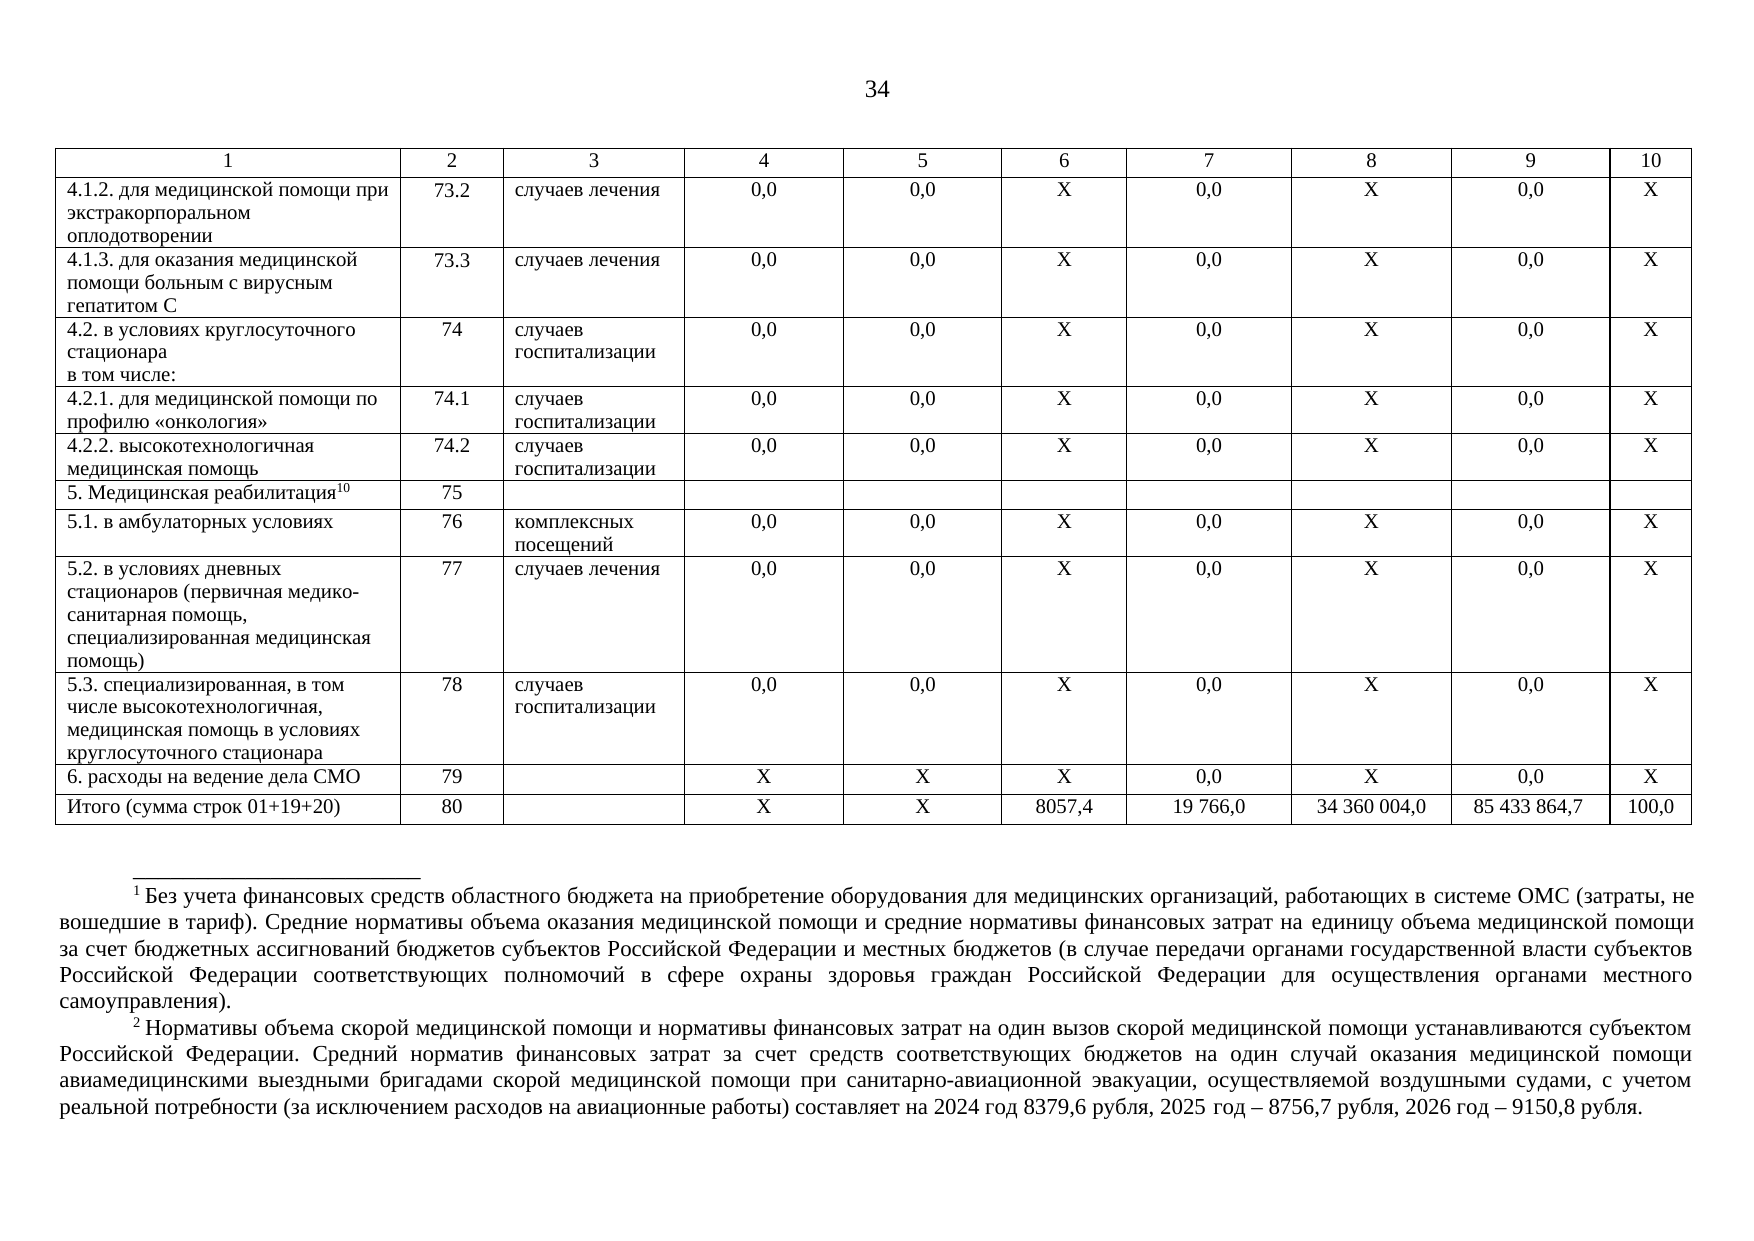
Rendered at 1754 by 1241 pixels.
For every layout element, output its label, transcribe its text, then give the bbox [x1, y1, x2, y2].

table_cell 75 [401, 481, 503, 509]
table_cell 4.1.3. для оказания медицинской помощи больным с вирусным гепатитом С [56, 248, 400, 317]
table_cell 0,0 [1127, 510, 1291, 556]
table_cell 80 [401, 795, 503, 823]
table_cell Х [1292, 318, 1451, 386]
table_cell 0,0 [1127, 434, 1291, 480]
table_cell 5.1. в амбулаторных условиях [56, 510, 400, 556]
table_cell случаев госпитализации [504, 318, 684, 386]
table_cell Х [1002, 387, 1126, 433]
table_header 10 [1611, 149, 1691, 177]
table_cell Х [685, 765, 843, 794]
table_cell Х [1611, 510, 1691, 556]
table_cell 0,0 [1452, 673, 1609, 764]
table_header 9 [1452, 149, 1609, 177]
table_cell Х [1002, 434, 1126, 480]
table_cell 0,0 [844, 557, 1001, 672]
table_cell 0,0 [1127, 248, 1291, 317]
text 1 Без учета финансовых средств областного бюджета на приобретение оборудования для медицинских организаций, работающих в системе ОМС (затраты, не вошедшие в тариф). Средние нормативы объема оказания медицинской помощи и средние нормативы финансовых затрат на единицу объема медицинской помощи за счет бюджетных ассигнований бюджетов субъектов Российской Федерации и местных бюджетов (в случае передачи органами государственной власти субъектов Российской Федерации соответствующих полномочий в сфере охраны здоровья граждан Российской Федерации для осуществления органами местного самоуправления). [59, 882, 1695, 1014]
table_cell 0,0 [685, 248, 843, 317]
table_cell Х [1292, 557, 1451, 672]
table_cell Х [1611, 673, 1691, 764]
table_cell 0,0 [685, 510, 843, 556]
table_cell [504, 481, 684, 509]
table_cell 0,0 [1452, 434, 1609, 480]
table_cell Х [1611, 557, 1691, 672]
table_cell 100,0 [1611, 795, 1691, 823]
table_cell 0,0 [1127, 387, 1291, 433]
table_cell случаев лечения [504, 248, 684, 317]
table_cell Х [1002, 178, 1126, 247]
table_cell 4.2.1. для медицинской помощи по профилю «онкология» [56, 387, 400, 433]
table_header 3 [504, 149, 684, 177]
table_cell 0,0 [685, 178, 843, 247]
table_cell Х [1002, 510, 1126, 556]
table_cell [844, 481, 1001, 509]
table_header 8 [1292, 149, 1451, 177]
table_cell Х [1002, 557, 1126, 672]
table_cell случаев лечения [504, 557, 684, 672]
table_cell 0,0 [1452, 557, 1609, 672]
table_cell 85 433 864,7 [1452, 795, 1609, 823]
table_cell 0,0 [685, 557, 843, 672]
table_cell 0,0 [1127, 318, 1291, 386]
table_cell [1127, 481, 1291, 509]
table_cell 73.3 [401, 248, 503, 317]
table_cell Х [1292, 387, 1451, 433]
table_cell 76 [401, 510, 503, 556]
table_cell 74 [401, 318, 503, 386]
table_cell 73.2 [401, 178, 503, 247]
table_header 2 [401, 149, 503, 177]
table_cell Х [1002, 248, 1126, 317]
table_header 7 [1127, 149, 1291, 177]
table_cell 0,0 [685, 318, 843, 386]
table_cell 0,0 [1452, 178, 1609, 247]
table_cell 0,0 [685, 673, 843, 764]
table_cell 5. Медицинская реабилитация10 [56, 481, 400, 509]
table_cell 0,0 [1127, 557, 1291, 672]
text _______________________ [59, 853, 1695, 882]
table_cell 0,0 [1452, 318, 1609, 386]
table_cell случаев госпитализации [504, 387, 684, 433]
table_cell 0,0 [844, 434, 1001, 480]
table_cell 19 766,0 [1127, 795, 1291, 823]
table_header 6 [1002, 149, 1126, 177]
table_cell Х [1611, 178, 1691, 247]
table_cell случаев госпитализации [504, 434, 684, 480]
table_cell 4.2. в условиях круглосуточного стационара в том числе: [56, 318, 400, 386]
table_cell 0,0 [1127, 178, 1291, 247]
table_cell Х [1002, 318, 1126, 386]
table_cell [1292, 481, 1451, 509]
table_cell [1611, 481, 1691, 509]
table_cell Х [1002, 765, 1126, 794]
table_cell [504, 795, 684, 823]
table_cell 5.3. специализированная, в том числе высокотехнологичная, медицинская помощь в условиях круглосуточного стационара [56, 673, 400, 764]
table_cell [1452, 481, 1609, 509]
table_cell Х [1611, 765, 1691, 794]
table_cell [685, 481, 843, 509]
table_cell 0,0 [1452, 248, 1609, 317]
table_cell 0,0 [685, 387, 843, 433]
table_cell 8057,4 [1002, 795, 1126, 823]
table_cell 0,0 [685, 434, 843, 480]
table_cell 74.1 [401, 387, 503, 433]
table_cell 0,0 [1127, 673, 1291, 764]
table_cell случаев госпитализации [504, 673, 684, 764]
table_cell случаев лечения [504, 178, 684, 247]
table_cell Х [1292, 248, 1451, 317]
table_cell 79 [401, 765, 503, 794]
table_cell 0,0 [1452, 510, 1609, 556]
table_cell комплексных посещений [504, 510, 684, 556]
text 2 Нормативы объема скорой медицинской помощи и нормативы финансовых затрат на один вызов скорой медицинской помощи устанавливаются субъектом Российской Федерации. Средний норматив финансовых затрат за счет средств соответствующих бюджетов на один случай оказания медицинской помощи авиамедицинскими выездными бригадами скорой медицинской помощи при санитарно-авиационной эвакуации, осуществляемой воздушными судами, с учетом реальной потребности (за исключением расходов на авиационные работы) составляет на 2024 год 8379,6 рубля, 2025 год – 8756,7 рубля, 2026 год – 9150,8 рубля. [59, 1014, 1695, 1119]
table_cell 0,0 [844, 387, 1001, 433]
table_cell 0,0 [844, 178, 1001, 247]
table_header 1 [56, 149, 400, 177]
table_cell 0,0 [844, 510, 1001, 556]
table_cell Х [1611, 434, 1691, 480]
table_cell 5.2. в условиях дневных стационаров (первичная медико-санитарная помощь, специализированная медицинская помощь) [56, 557, 400, 672]
table_cell [504, 765, 684, 794]
table_cell 77 [401, 557, 503, 672]
table_cell Х [1611, 248, 1691, 317]
table_header 5 [844, 149, 1001, 177]
table_header 4 [685, 149, 843, 177]
table_cell Х [844, 765, 1001, 794]
table_cell Х [1292, 178, 1451, 247]
table_cell Х [1292, 673, 1451, 764]
table_cell 78 [401, 673, 503, 764]
table_cell Х [685, 795, 843, 823]
table_cell Х [844, 795, 1001, 823]
table_cell 34 360 004,0 [1292, 795, 1451, 823]
table_cell Итого (сумма строк 01+19+20) [56, 795, 400, 823]
table_cell 6. расходы на ведение дела СМО [56, 765, 400, 794]
table_cell 0,0 [844, 318, 1001, 386]
table_cell Х [1611, 318, 1691, 386]
table_cell Х [1292, 765, 1451, 794]
table_cell Х [1002, 673, 1126, 764]
table_cell 74.2 [401, 434, 503, 480]
table_cell Х [1292, 434, 1451, 480]
table_cell 0,0 [844, 673, 1001, 764]
table_cell [1002, 481, 1126, 509]
table_cell Х [1611, 387, 1691, 433]
table_cell 0,0 [1452, 765, 1609, 794]
table_cell 4.2.2. высокотехнологичная медицинская помощь [56, 434, 400, 480]
table_cell 4.1.2. для медицинской помощи при экстракорпоральном оплодотворении [56, 178, 400, 247]
table_cell 0,0 [1452, 387, 1609, 433]
table_cell Х [1292, 510, 1451, 556]
table_cell 0,0 [844, 248, 1001, 317]
table_cell 0,0 [1127, 765, 1291, 794]
